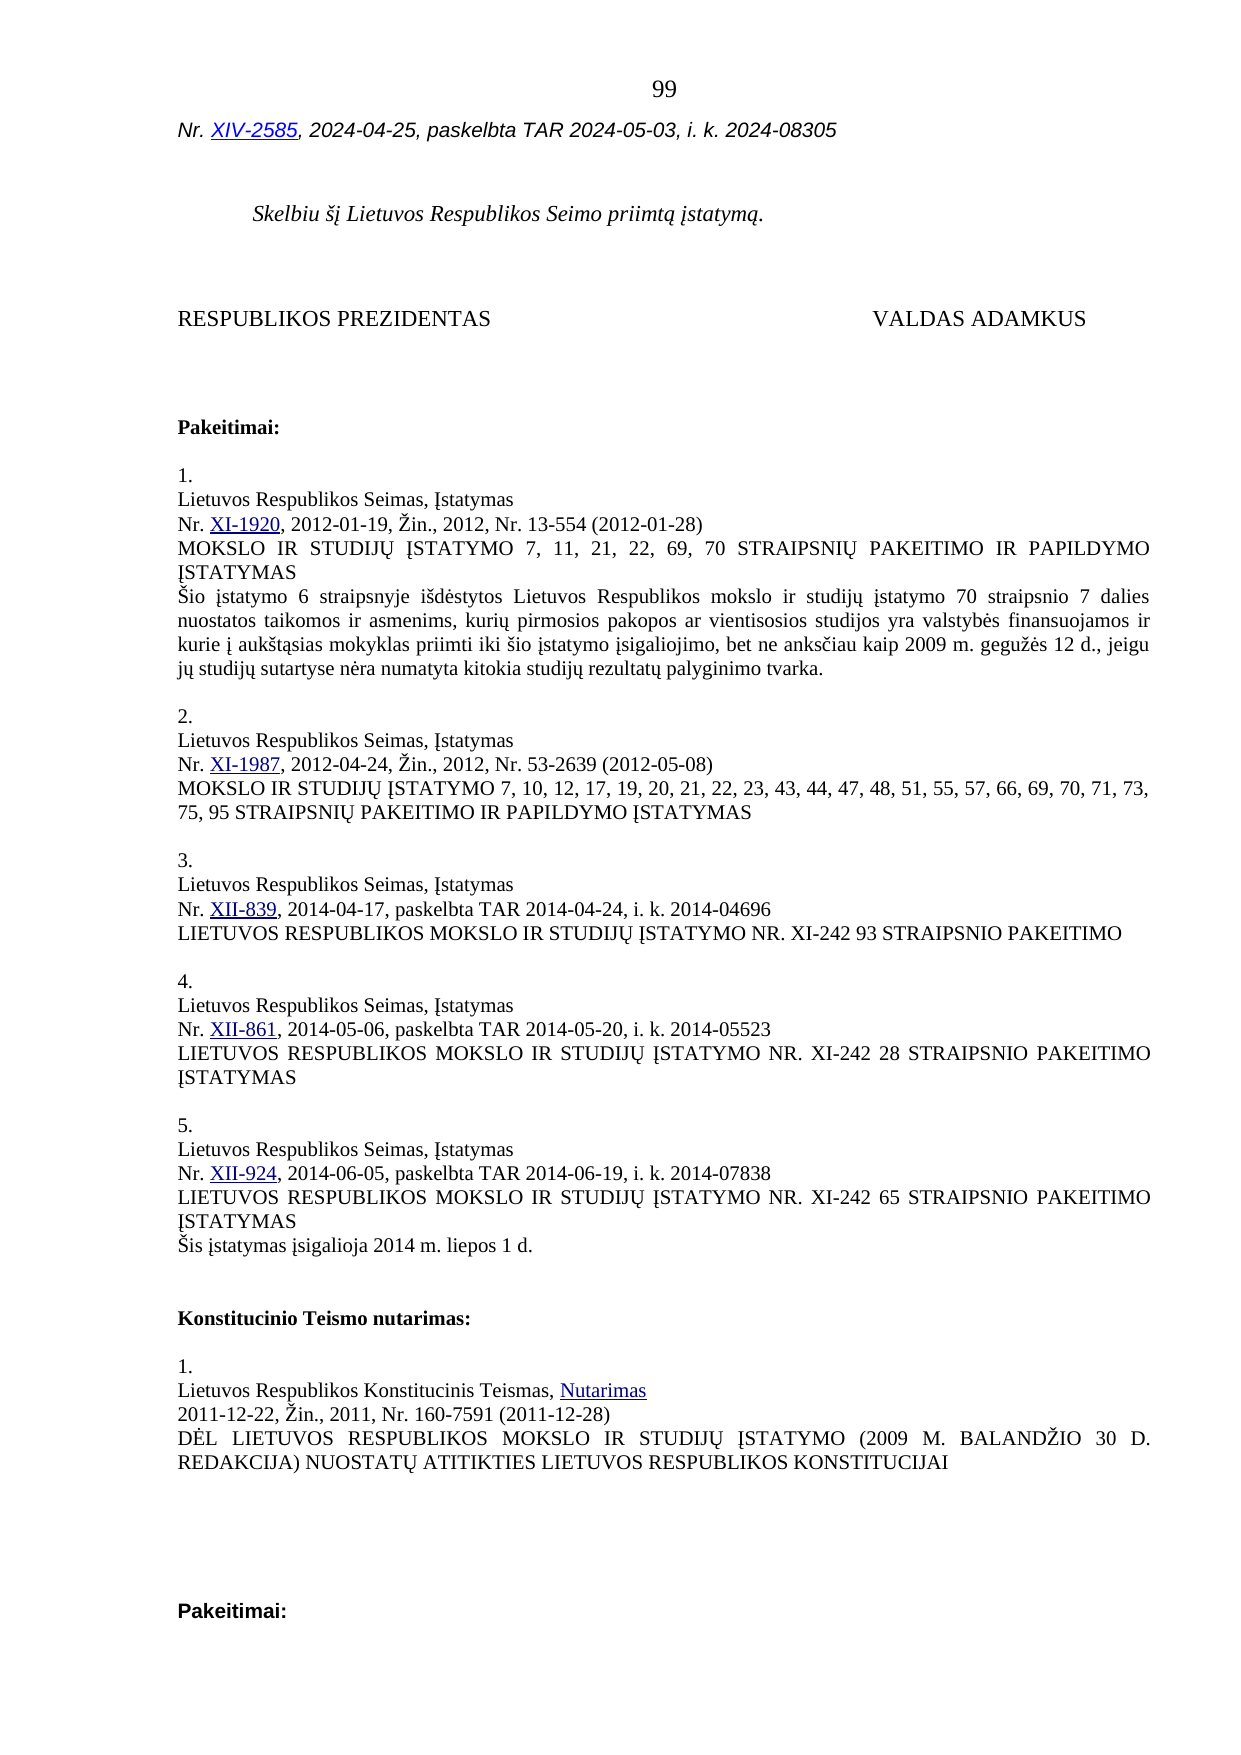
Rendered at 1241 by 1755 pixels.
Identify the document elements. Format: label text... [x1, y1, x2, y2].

text Lietuvos Respublikos Seimas, Įstatymas [177, 728, 1152, 752]
text 1. [177, 1354, 1152, 1378]
text LIETUVOS RESPUBLIKOS MOKSLO IR STUDIJŲ ĮSTATYMO NR. XI-242 93 STRAIPSNIO PAKEITIMO [177, 921, 1152, 944]
text LIETUVOS RESPUBLIKOS MOKSLO IR STUDIJŲ ĮSTATYMO NR. XI-242 28 STRAIPSNIO PAKEITIMO ĮSTATYMAS [177, 1041, 1152, 1089]
text Lietuvos Respublikos Seimas, Įstatymas [177, 872, 1152, 896]
text Konstitucinio Teismo nutarimas: [177, 1306, 1152, 1329]
text Nr. XII-924, 2014-06-05, paskelbta TAR 2014-06-19, i. k. 2014-07838 [177, 1161, 1152, 1185]
text 4. [177, 969, 1152, 993]
text 2011-12-22, Žin., 2011, Nr. 160-7591 (2011-12-28) [177, 1402, 1152, 1426]
text Nr. XI-1920, 2012-01-19, Žin., 2012, Nr. 13-554 (2012-01-28) [177, 511, 1152, 536]
text Pakeitimai: [177, 415, 1152, 439]
text Skelbiu šį Lietuvos Respublikos Seimo priimtą įstatymą. [177, 199, 1152, 226]
text 2. [177, 704, 1152, 728]
text Pakeitimai: [177, 1599, 1152, 1623]
text DĖL LIETUVOS RESPUBLIKOS MOKSLO IR STUDIJŲ ĮSTATYMO (2009 M. BALANDŽIO 30 D. REDAKCIJA) NUOSTATŲ ATITIKTIES LIETUVOS RESPUBLIKOS KONSTITUCIJAI [177, 1426, 1152, 1474]
text Šis įstatymas įsigalioja 2014 m. liepos 1 d. [177, 1233, 1152, 1257]
text 5. [177, 1113, 1152, 1137]
text Nr. XII-861, 2014-05-06, paskelbta TAR 2014-05-20, i. k. 2014-05523 [177, 1017, 1152, 1041]
text 3. [177, 848, 1152, 872]
text LIETUVOS RESPUBLIKOS MOKSLO IR STUDIJŲ ĮSTATYMO NR. XI-242 65 STRAIPSNIO PAKEITIMO ĮSTATYMAS [177, 1185, 1152, 1233]
text Šio įstatymo 6 straipsnyje išdėstytos Lietuvos Respublikos mokslo ir studijų įstatymo 70 straipsnio 7 dalies nuostatos taikomos ir asmenims, kurių pirmosios pakopos ar vientisosios studijos yra valstybės finansuojamos ir kurie į aukštąsias mokyklas priimti iki šio įstatymo įsigaliojimo, bet ne anksčiau kaip 2009 m. gegužės 12 d., jeigu jų studijų sutartyse nėra numatyta kitokia studijų rezultatų palyginimo tvarka. [177, 584, 1152, 680]
text MOKSLO IR STUDIJŲ ĮSTATYMO 7, 10, 12, 17, 19, 20, 21, 22, 23, 43, 44, 47, 48, 51, 55, 57, 66, 69, 70, 71, 73, 75, 95 STRAIPSNIŲ PAKEITIMO IR PAPILDYMO ĮSTATYMAS [177, 776, 1152, 824]
text Nr. XIV-2585, 2024-04-25, paskelbta TAR 2024-05-03, i. k. 2024-08305 [177, 118, 1152, 142]
text 1. [177, 463, 1152, 487]
text Lietuvos Respublikos Seimas, Įstatymas [177, 487, 1152, 511]
text RESPUBLIKOS PREZIDENTAS VALDAS ADAMKUS [177, 305, 1152, 331]
text Nr. XII-839, 2014-04-17, paskelbta TAR 2014-04-24, i. k. 2014-04696 [177, 896, 1152, 921]
text Lietuvos Respublikos Seimas, Įstatymas [177, 1137, 1152, 1161]
text Lietuvos Respublikos Seimas, Įstatymas [177, 993, 1152, 1017]
text Nr. XI-1987, 2012-04-24, Žin., 2012, Nr. 53-2639 (2012-05-08) [177, 752, 1152, 776]
text Lietuvos Respublikos Konstitucinis Teismas, Nutarimas [177, 1378, 1152, 1402]
text MOKSLO IR STUDIJŲ ĮSTATYMO 7, 11, 21, 22, 69, 70 STRAIPSNIŲ PAKEITIMO IR PAPILDYMO ĮSTATYMAS [177, 536, 1152, 584]
